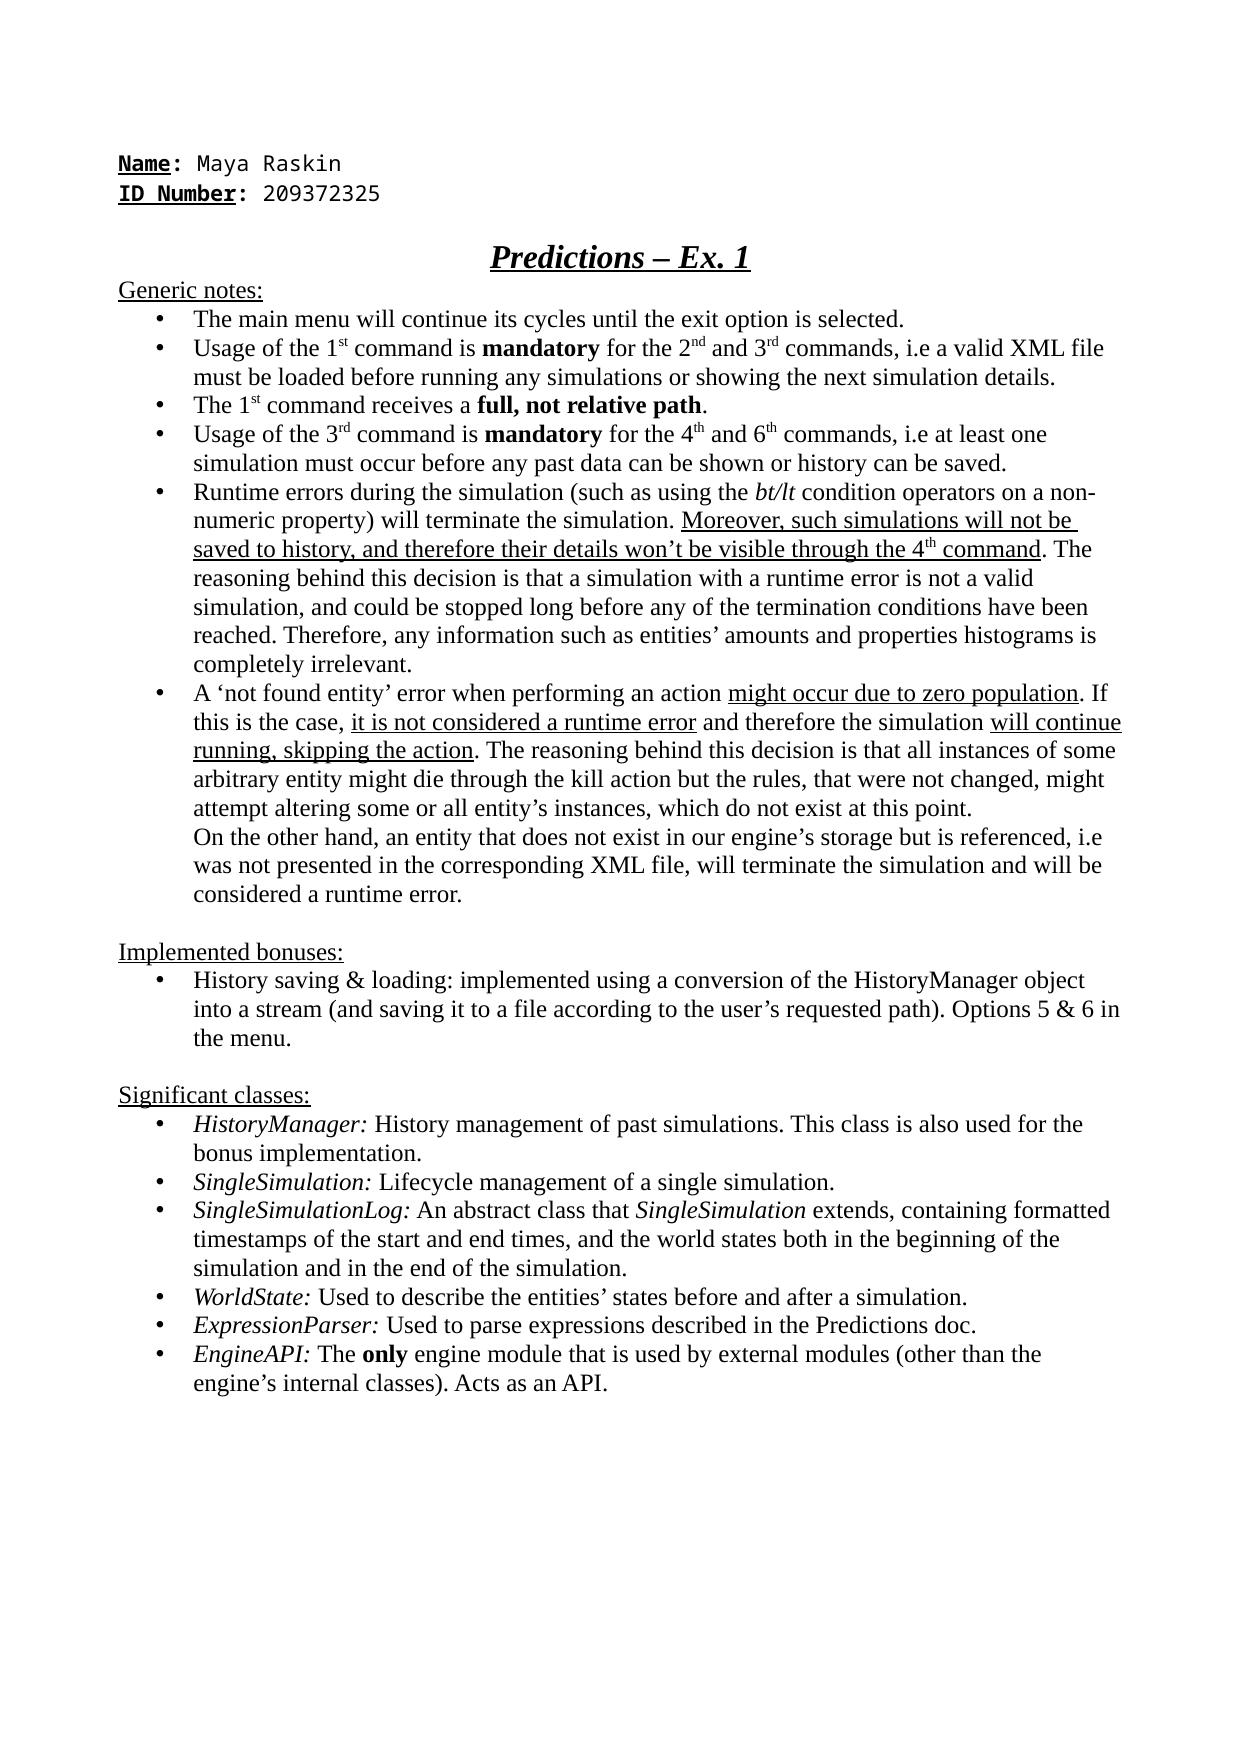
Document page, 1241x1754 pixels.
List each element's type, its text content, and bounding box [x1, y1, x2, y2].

text Significant classes: [118, 1080, 1122, 1109]
list History saving & loading: implemented using a conversion of the HistoryManager object into a stream (and saving it to a file according to the user’s requested path). Options 5 & 6 in the menu. [156, 965, 1122, 1052]
list Usage of the 1st command is mandatory for the 2nd and 3rd commands, i.e a valid XML file must be loaded before running any simulations or showing the next simulation details. [156, 333, 1122, 390]
list SingleSimulationLog: An abstract class that SingleSimulation extends, containing formatted timestamps of the start and end times, and the world states both in the beginning of the simulation and in the end of the simulation. [156, 1195, 1122, 1282]
list ExpressionParser: Used to parse expressions described in the Predictions doc. [156, 1310, 1122, 1339]
list SingleSimulation: Lifecycle management of a single simulation. [156, 1167, 1122, 1195]
list On the other hand, an entity that does not exist in our engine’s storage but is referenced, i.e was not presented in the corresponding XML file, will terminate the simulation and will be considered a runtime error. [156, 822, 1122, 908]
list WorldState: Used to describe the entities’ states before and after a simulation. [156, 1282, 1122, 1310]
list The 1st command receives a full, not relative path. [156, 390, 1122, 419]
text Generic notes: [118, 275, 1122, 304]
list Usage of the 3rd command is mandatory for the 4th and 6th commands, i.e at least one simulation must occur before any past data can be shown or history can be saved. [156, 419, 1122, 477]
text Implemented bonuses: [118, 937, 1122, 965]
list A ‘not found entity’ error when performing an action might occur due to zero population. If this is the case, it is not considered a runtime error and therefore the simulation will continue running, skipping the action. The reasoning behind this decision is that all instances of some arbitrary entity might die through the kill action but the rules, that were not changed, might attempt altering some or all entity’s instances, which do not exist at this point. [156, 678, 1122, 822]
list The main menu will continue its cycles until the exit option is selected. [156, 304, 1122, 333]
text Predictions – Ex. 1 [118, 237, 1122, 275]
list Runtime errors during the simulation (such as using the bt/lt condition operators on a non-numeric property) will terminate the simulation. Moreover, such simulations will not be saved to history, and therefore their details won’t be visible through the 4th command. The reasoning behind this decision is that a simulation with a runtime error is not a valid simulation, and could be stopped long before any of the termination conditions have been reached. Therefore, any information such as entities’ amounts and properties histograms is completely irrelevant. [156, 477, 1122, 678]
list HistoryManager: History management of past simulations. This class is also used for the bonus implementation. [156, 1109, 1122, 1167]
list EngineAPI: The only engine module that is used by external modules (other than the engine’s internal classes). Acts as an API. [156, 1339, 1122, 1397]
